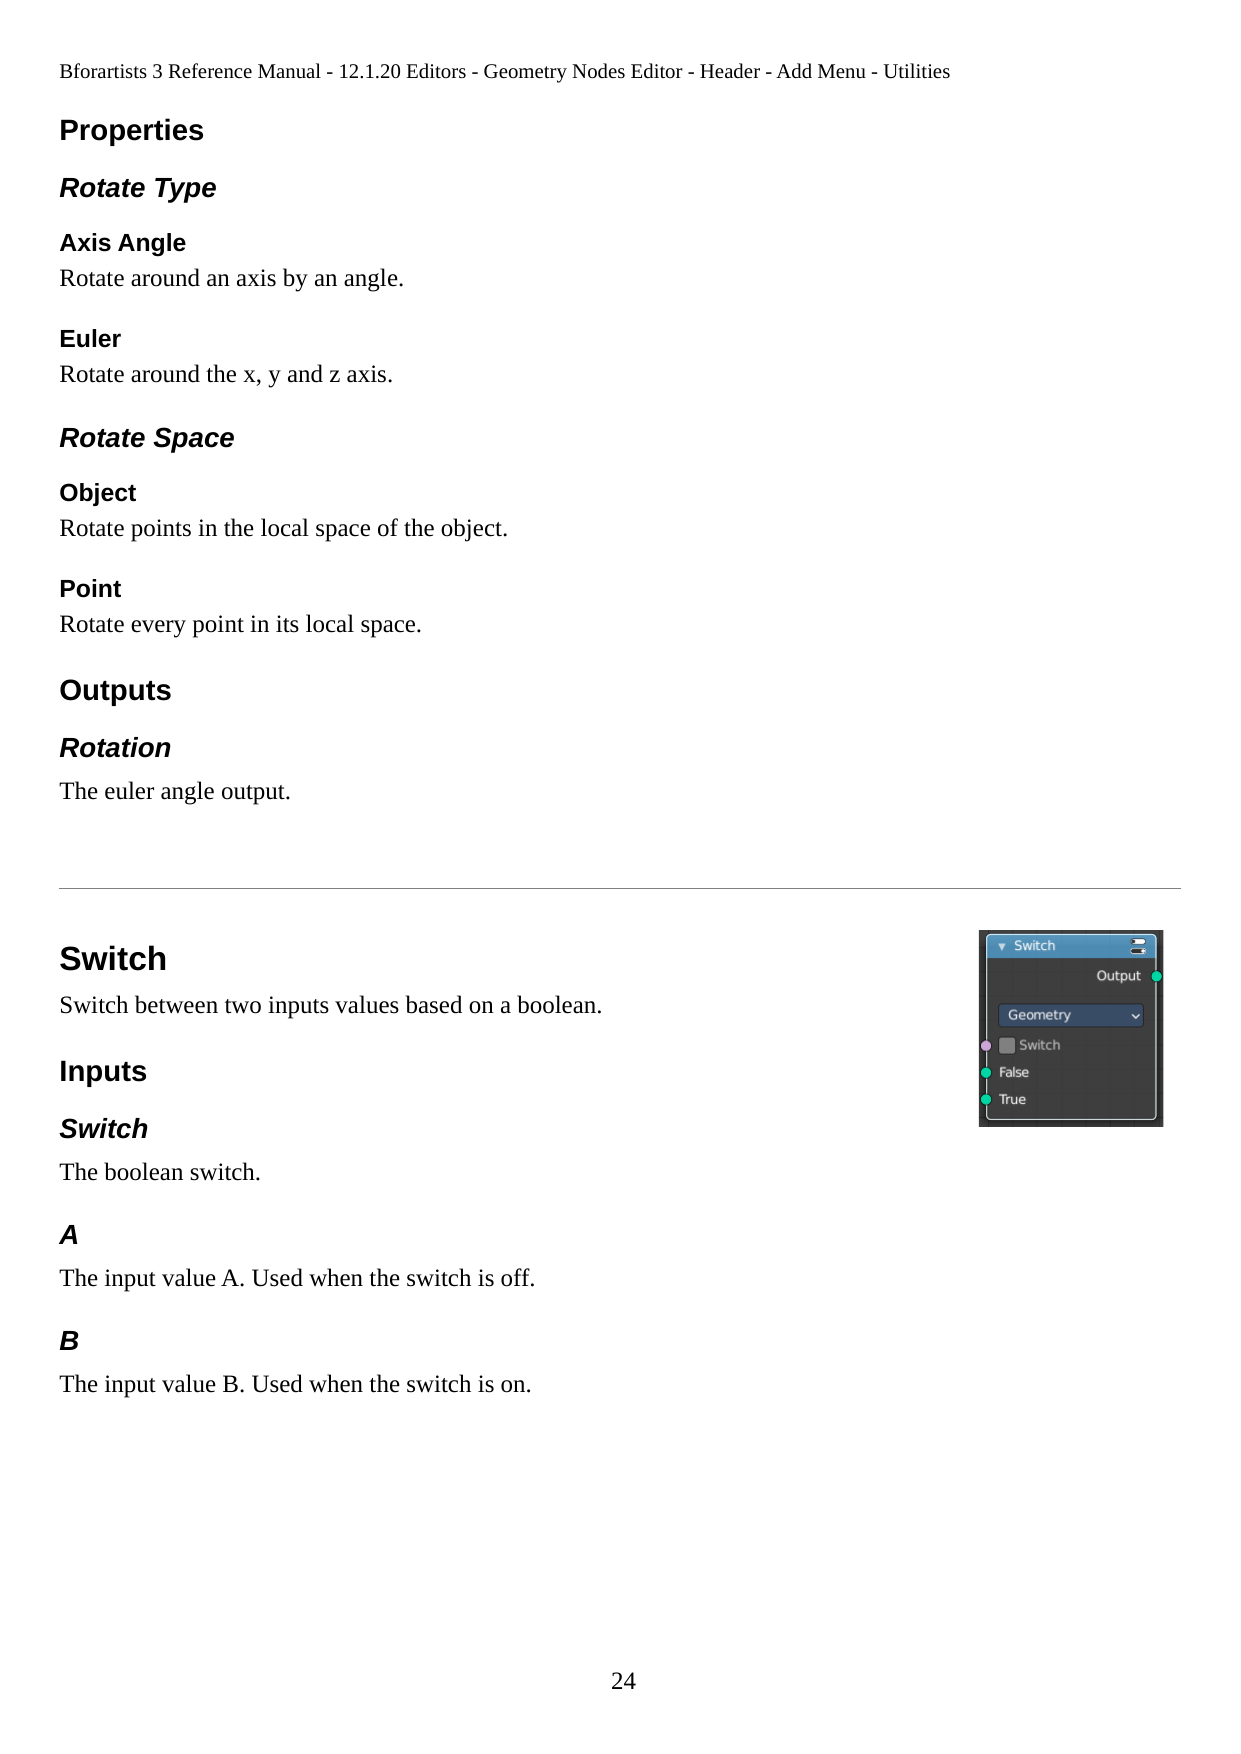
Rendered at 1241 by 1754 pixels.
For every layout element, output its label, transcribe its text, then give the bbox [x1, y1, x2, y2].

subtitle Outputs [59, 673, 1181, 706]
subtitle Rotation [59, 731, 1181, 763]
subtitle Euler [59, 324, 1181, 353]
subtitle Switch [59, 939, 978, 977]
subtitle Axis Angle [59, 228, 1181, 257]
subtitle A [59, 1218, 1181, 1250]
text Rotate around an axis by an angle. [59, 263, 1181, 292]
text The input value B. Used when the switch is on. [59, 1369, 1181, 1397]
text Rotate points in the local space of the object. [59, 513, 1181, 541]
text Rotate around the x, y and z axis. [59, 359, 1181, 388]
subtitle Object [59, 478, 1181, 506]
subtitle [1164, 939, 1181, 977]
text The input value A. Used when the switch is off. [59, 1263, 1181, 1291]
text The euler angle output. [59, 776, 1181, 804]
subtitle Switch [59, 1112, 1181, 1144]
subtitle Rotate Type [59, 171, 1181, 203]
text Switch between two inputs values based on a boolean. [59, 990, 978, 1019]
subtitle Point [59, 574, 1181, 603]
text The boolean switch. [59, 1157, 1181, 1186]
subtitle Rotate Space [59, 421, 1181, 453]
subtitle Properties [59, 113, 1181, 146]
text Rotate every point in its local space. [59, 609, 1181, 638]
subtitle Inputs [59, 1054, 978, 1087]
subtitle [1164, 1054, 1181, 1087]
subtitle B [59, 1324, 1181, 1356]
picture [978, 930, 1164, 1127]
